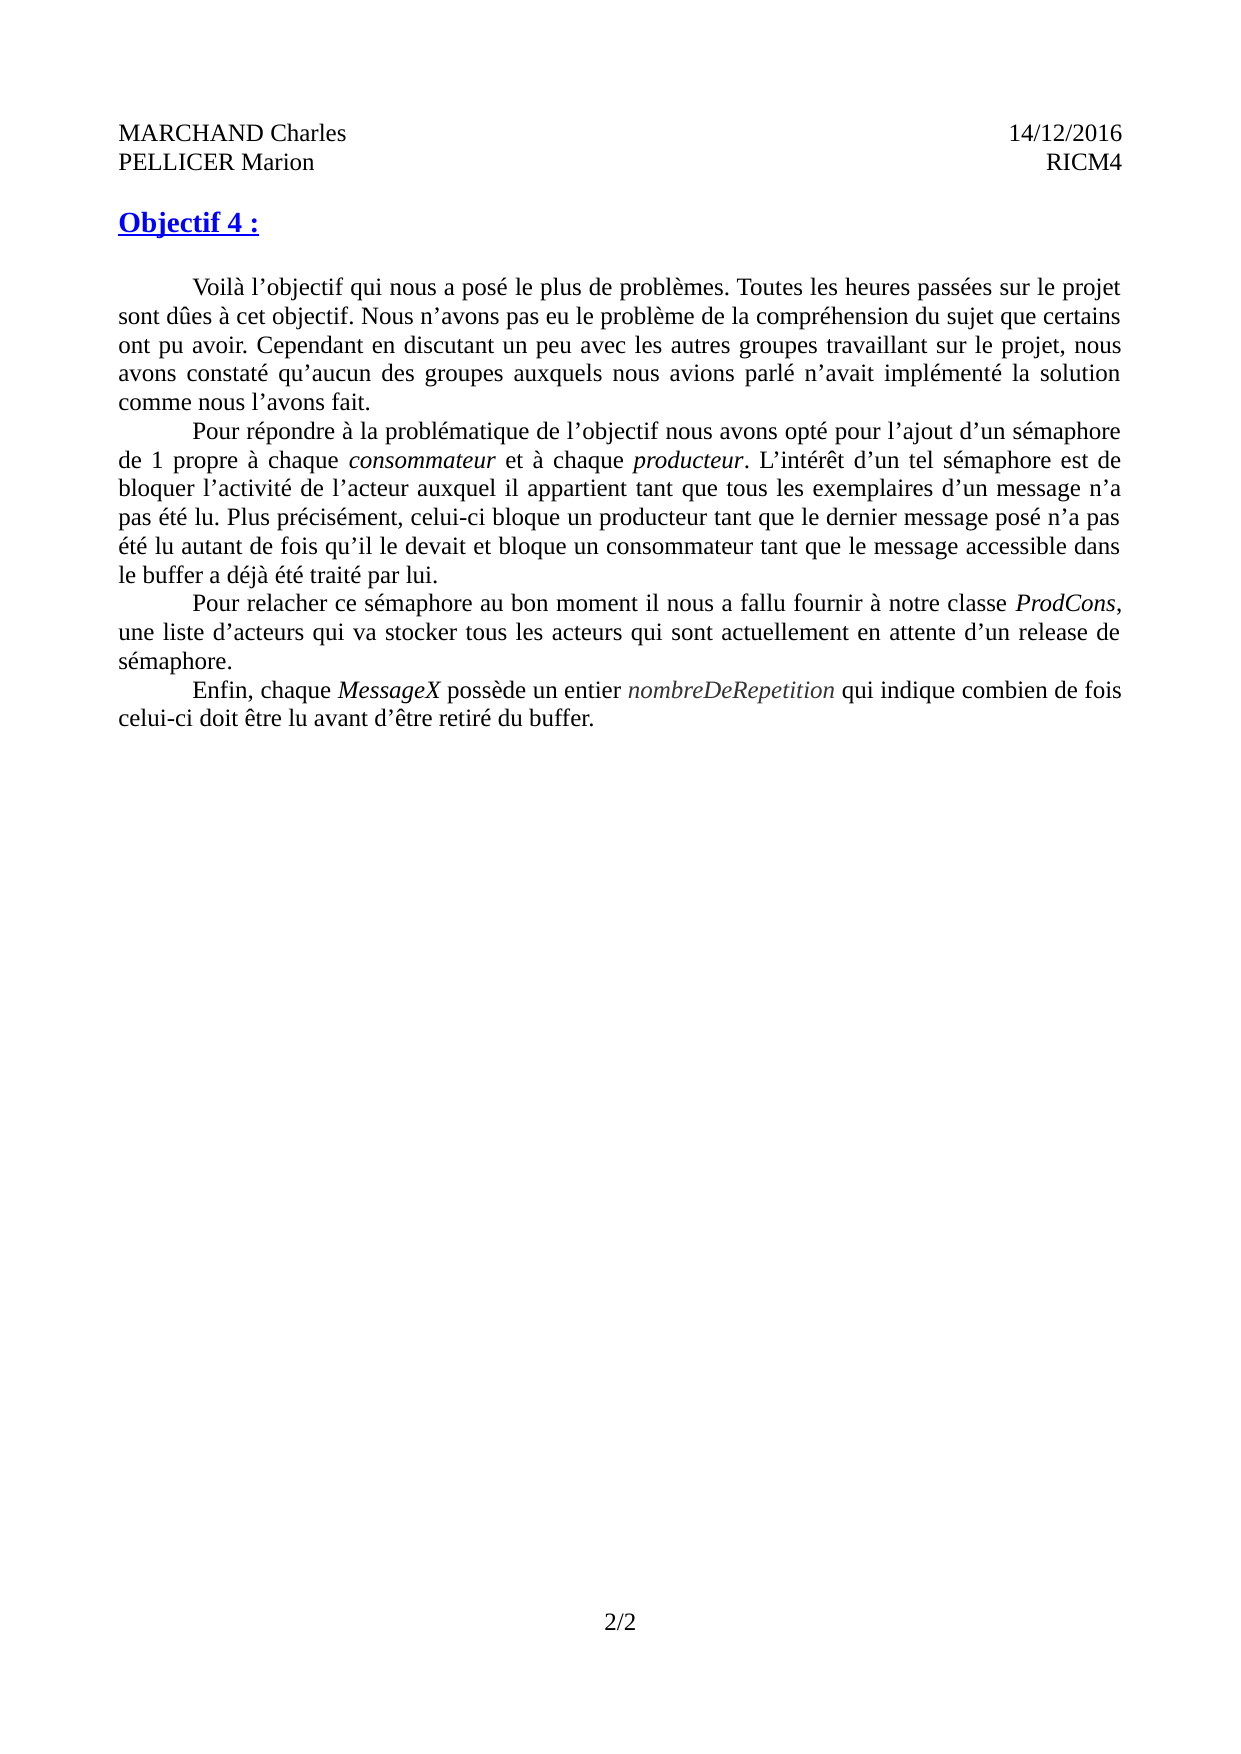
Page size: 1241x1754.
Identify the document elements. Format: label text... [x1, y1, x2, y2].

text Pour répondre à la problématique de l’objectif nous avons opté pour l’ajout d’un sémaphore de 1 propre à chaque consommateur et à chaque producteur. L’intérêt d’un tel sémaphore est de bloquer l’activité de l’acteur auxquel il appartient tant que tous les exemplaires d’un message n’a pas été lu. Plus précisément, celui-ci bloque un producteur tant que le dernier message posé n’a pas été lu autant de fois qu’il le devait et bloque un consommateur tant que le message accessible dans le buffer a déjà été traité par lui. [118, 416, 1122, 588]
text Enfin, chaque MessageX possède un entier nombreDeRepetition qui indique combien de fois celui-ci doit être lu avant d’être retiré du buffer. [118, 675, 1122, 732]
text Pour relacher ce sémaphore au bon moment il nous a fallu fournir à notre classe ProdCons, une liste d’acteurs qui va stocker tous les acteurs qui sont actuellement en attente d’un release de sémaphore. [118, 588, 1122, 675]
text Voilà l’objectif qui nous a posé le plus de problèmes. Toutes les heures passées sur le projet sont dûes à cet objectif. Nous n’avons pas eu le problème de la compréhension du sujet que certains ont pu avoir. Cependant en discutant un peu avec les autres groupes travaillant sur le projet, nous avons constaté qu’aucun des groupes auxquels nous avions parlé n’avait implémenté la solution comme nous l’avons fait. [118, 272, 1122, 416]
text Objectif 4 : [118, 205, 1122, 239]
